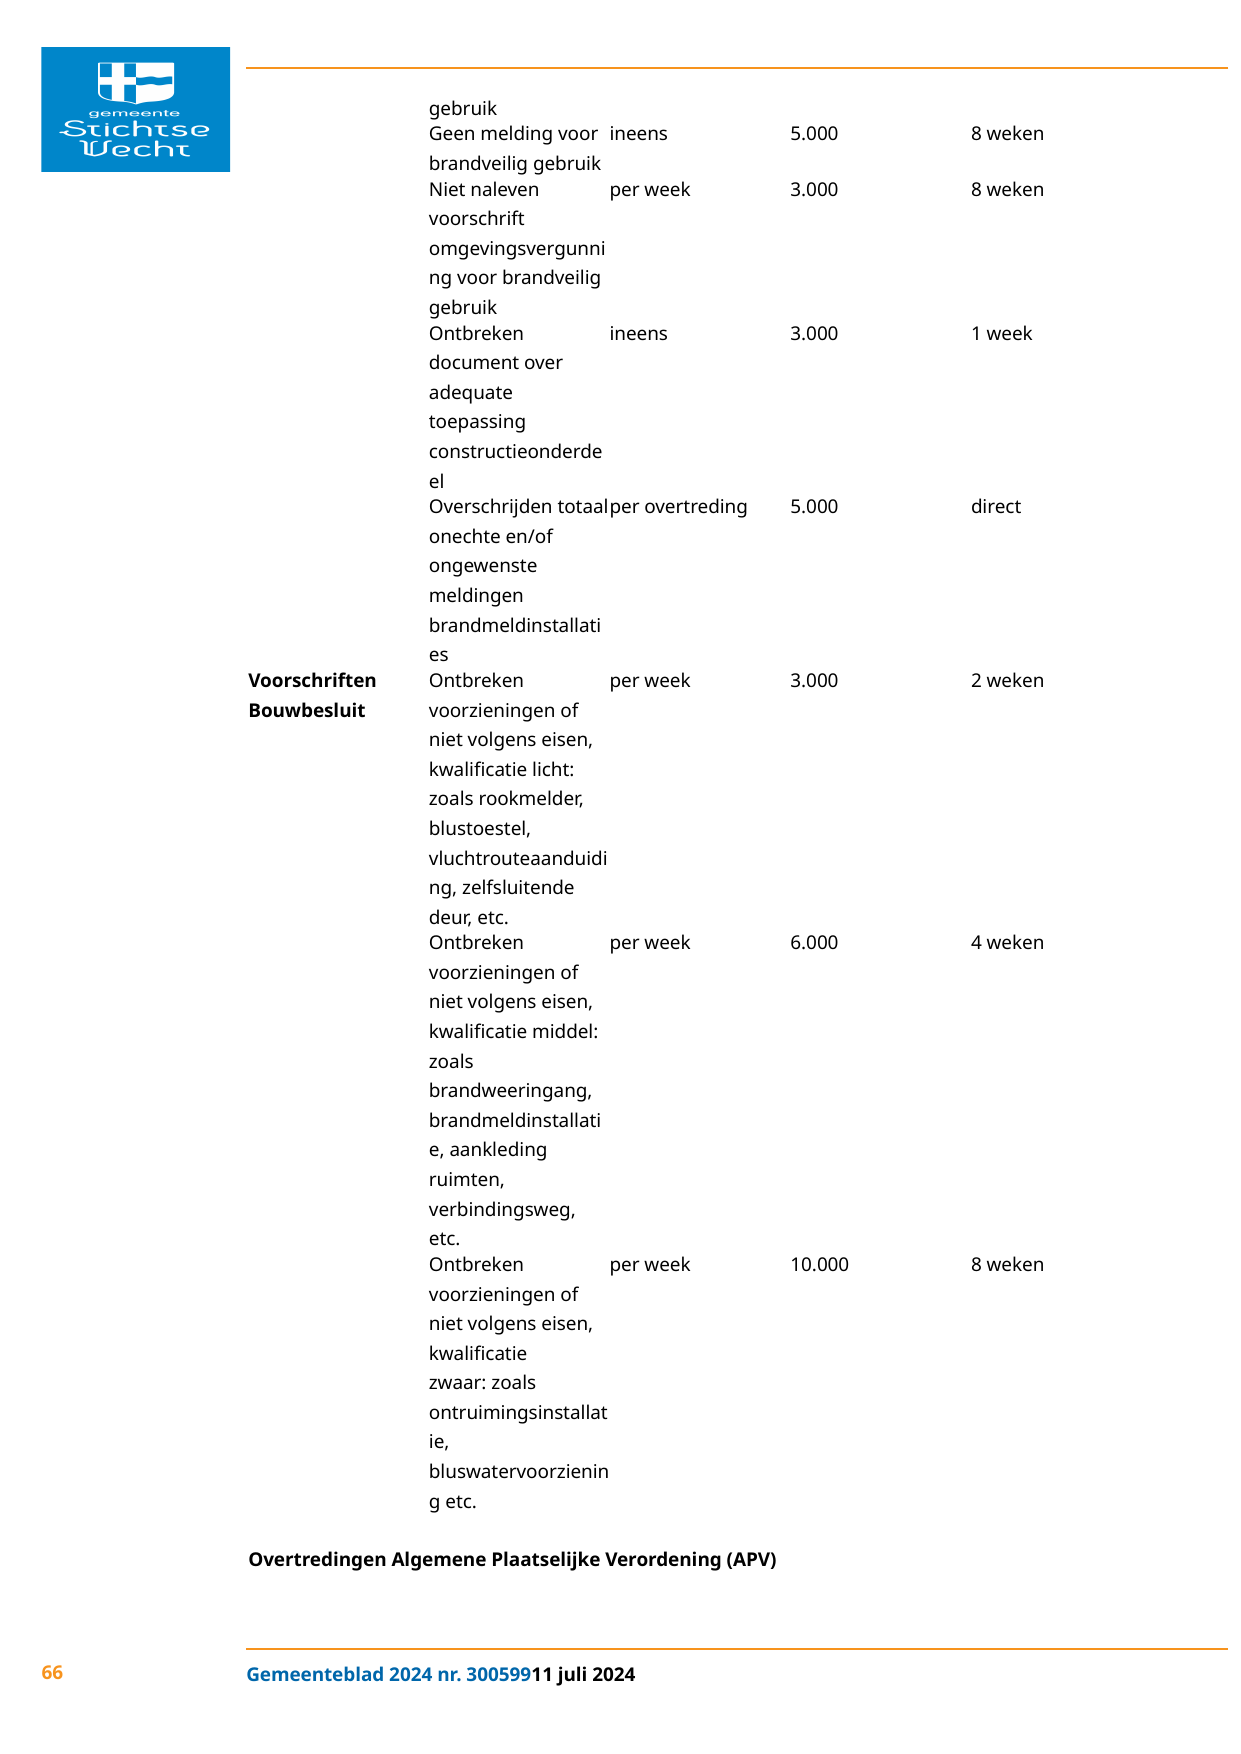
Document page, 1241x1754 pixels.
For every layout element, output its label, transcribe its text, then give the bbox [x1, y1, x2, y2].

table_cell 3.000 [790, 320, 971, 493]
table_cell 2 weken [971, 667, 1152, 929]
table_cell Niet naleven voorschrift omgevingsvergunning voor brandveilig gebruik [429, 176, 609, 320]
table_cell [248, 176, 429, 320]
table_cell [790, 95, 971, 121]
table_cell Overschrijden totaal onechte en/of ongewenste meldingen brandmeldinstallaties [429, 494, 609, 667]
table_cell Ontbreken voorzieningen of niet volgens eisen, kwalificatie zwaar: zoals ontruimingsinstallatie, bluswatervoorziening etc. [429, 1251, 609, 1513]
table_cell [248, 320, 429, 493]
table_cell per week [609, 930, 790, 1251]
table_cell per overtreding [609, 494, 790, 667]
table_cell [248, 1251, 429, 1513]
table_cell 3.000 [790, 176, 971, 320]
table_cell Ontbreken document over adequate toepassing constructieonderdeel [429, 320, 609, 493]
table_cell 8 weken [971, 121, 1152, 176]
table_cell direct [971, 494, 1152, 667]
table_cell Ontbreken voorzieningen of niet volgens eisen, kwalificatie licht: zoals rookmelder, blustoestel, vluchtrouteaanduiding, zelfsluitende deur, etc. [429, 667, 609, 929]
table_cell [609, 95, 790, 121]
table_cell 5.000 [790, 494, 971, 667]
picture [99, 63, 135, 101]
text Overtredingen Algemene Plaatselijke Verordening (APV) [248, 1546, 1152, 1572]
table_cell [248, 930, 429, 1251]
table_cell [248, 95, 429, 121]
table_cell per week [609, 176, 790, 320]
table_cell Ontbreken voorzieningen of niet volgens eisen, kwalificatie middel: zoals brandweeringang, brandmeldinstallatie, aankleding ruimten, verbindingsweg, etc. [429, 930, 609, 1251]
table_cell 1 week [971, 320, 1152, 493]
table_cell 8 weken [971, 1251, 1152, 1513]
table_cell Geen melding voor brandveilig gebruik [429, 121, 609, 176]
table_cell ineens [609, 320, 790, 493]
table_cell [248, 494, 429, 667]
table_cell ineens [609, 121, 790, 176]
table_cell gebruik [429, 95, 609, 121]
table_cell 8 weken [971, 176, 1152, 320]
table_cell 6.000 [790, 930, 971, 1251]
table_cell [248, 121, 429, 176]
table_cell 3.000 [790, 667, 971, 929]
table_cell 5.000 [790, 121, 971, 176]
table_cell per week [609, 1251, 790, 1513]
table_cell 4 weken [971, 930, 1152, 1251]
table_cell [971, 95, 1152, 121]
table_cell 10.000 [790, 1251, 971, 1513]
table_cell per week [609, 667, 790, 929]
table_cell Voorschriften Bouwbesluit [248, 667, 429, 929]
picture [137, 63, 174, 103]
